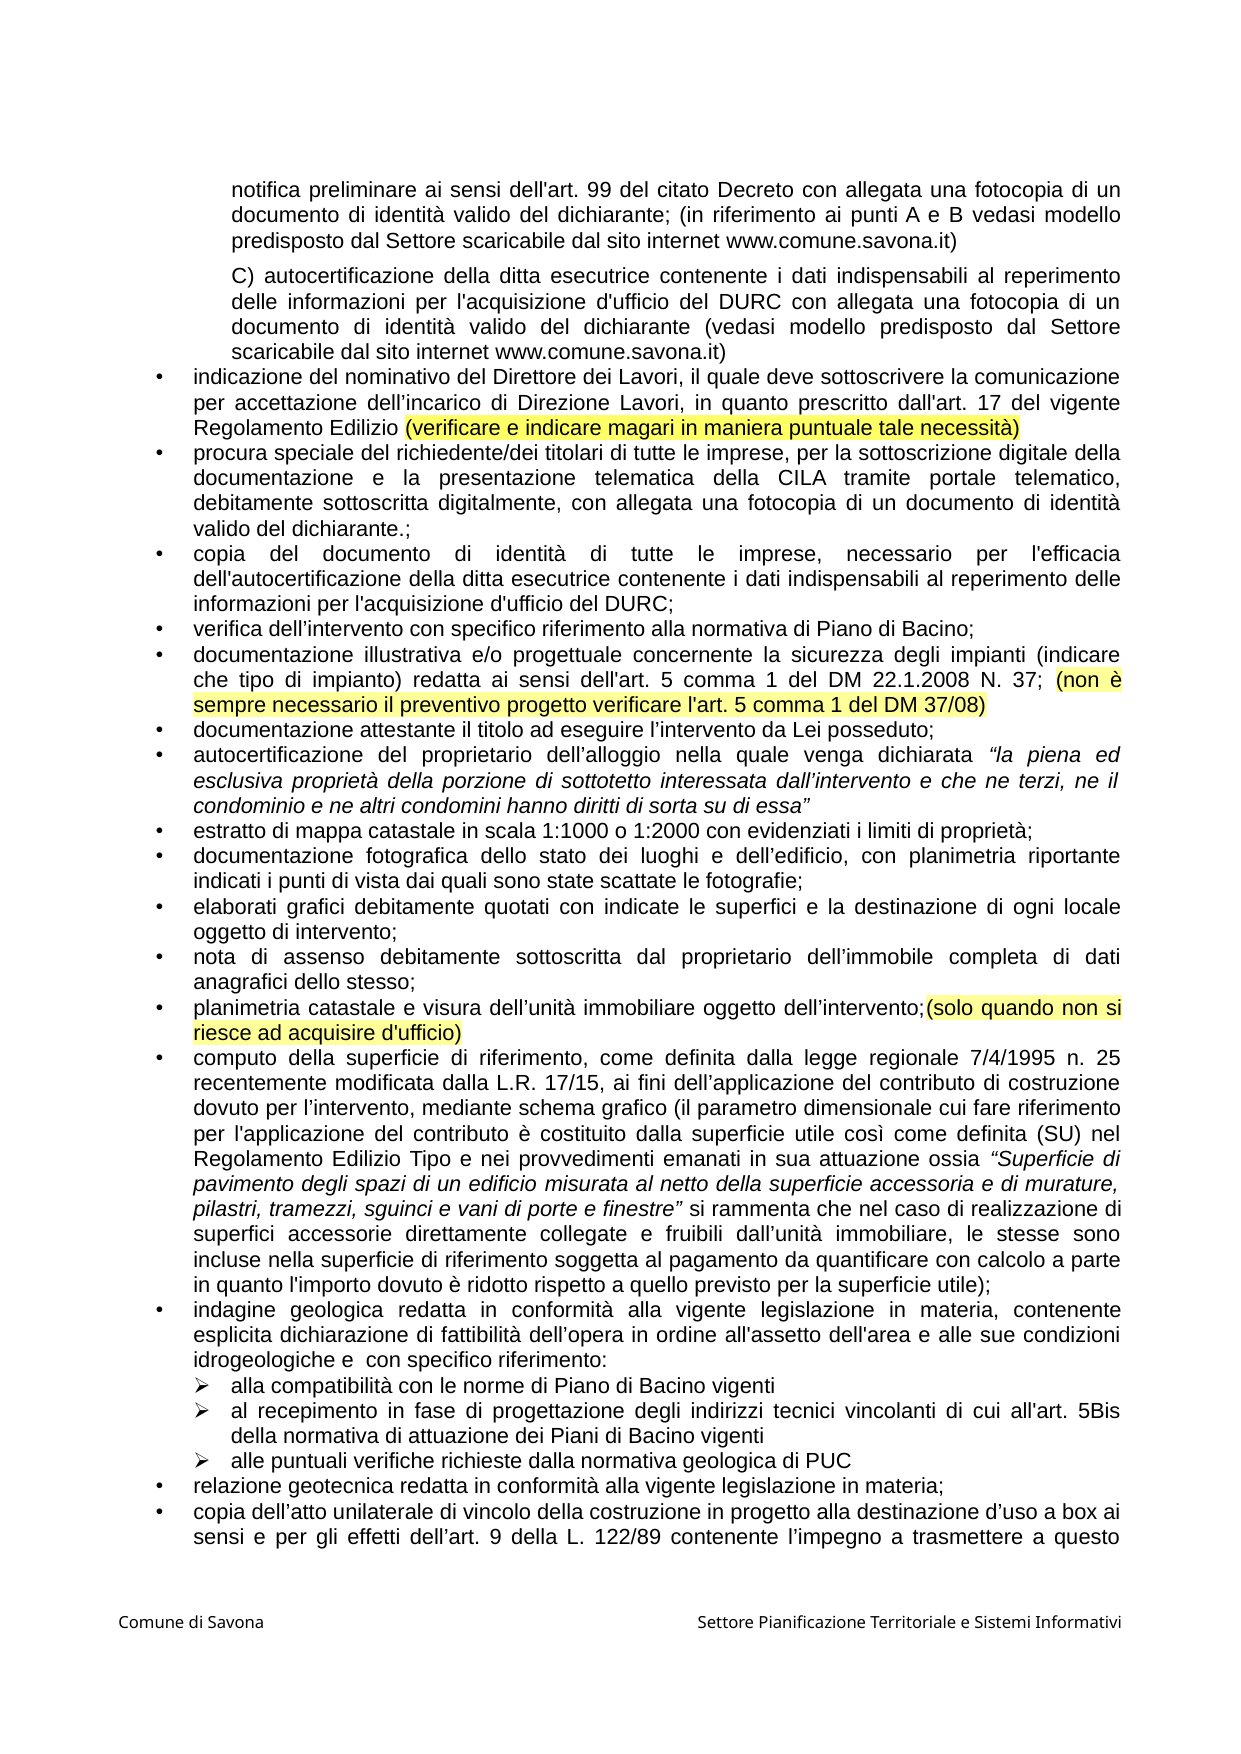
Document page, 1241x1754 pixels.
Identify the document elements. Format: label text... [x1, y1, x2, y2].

list estratto di mappa catastale in scala 1:1000 o 1:2000 con evidenziati i limiti di proprietà; [156, 818, 1122, 843]
list autocertificazione del proprietario dell’alloggio nella quale venga dichiarata “la piena ed esclusiva proprietà della porzione di sottotetto interessata dall’intervento e che ne terzi, ne il condominio e ne altri condomini hanno diritti di sorta su di essa” [156, 742, 1122, 818]
list documentazione attestante il titolo ad eseguire l’intervento da Lei posseduto; [156, 717, 1122, 742]
text C) autocertificazione della ditta esecutrice contenente i dati indispensabili al reperimento delle informazioni per l'acquisizione d'ufficio del DURC con allegata una fotocopia di un documento di identità valido del dichiarante (vedasi modello predisposto dal Settore scaricabile dal sito internet www.comune.savona.it) [231, 263, 1122, 364]
text notifica preliminare ai sensi dell'art. 99 del citato Decreto con allegata una fotocopia di un documento di identità valido del dichiarante; (in riferimento ai punti A e B vedasi modello predisposto dal Settore scaricabile dal sito internet www.comune.savona.it) [231, 177, 1122, 253]
list alla compatibilità con le norme di Piano di Bacino vigenti [193, 1373, 1122, 1398]
list copia del documento di identità di tutte le imprese, necessario per l'efficacia dell'autocertificazione della ditta esecutrice contenente i dati indispensabili al reperimento delle informazioni per l'acquisizione d'ufficio del DURC; [156, 541, 1122, 616]
list verifica dell’intervento con specifico riferimento alla normativa di Piano di Bacino; [156, 616, 1122, 642]
list procura speciale del richiedente/dei titolari di tutte le imprese, per la sottoscrizione digitale della documentazione e la presentazione telematica della CILA tramite portale telematico, debitamente sottoscritta digitalmente, con allegata una fotocopia di un documento di identità valido del dichiarante.; [156, 440, 1122, 541]
list elaborati grafici debitamente quotati con indicate le superfici e la destinazione di ogni locale oggetto di intervento; [156, 894, 1122, 944]
list relazione geotecnica redatta in conformità alla vigente legislazione in materia; [156, 1473, 1122, 1499]
list documentazione illustrativa e/o progettuale concernente la sicurezza degli impianti (indicare che tipo di impianto) redatta ai sensi dell'art. 5 comma 1 del DM 22.1.2008 N. 37; (non è sempre necessario il preventivo progetto verificare l'art. 5 comma 1 del DM 37/08) [156, 642, 1122, 717]
list indicazione del nominativo del Direttore dei Lavori, il quale deve sottoscrivere la comunicazione per accettazione dell’incarico di Direzione Lavori, in quanto prescritto dall'art. 17 del vigente Regolamento Edilizio (verificare e indicare magari in maniera puntuale tale necessità) [156, 364, 1122, 440]
list planimetria catastale e visura dell’unità immobiliare oggetto dell’intervento;(solo quando non si riesce ad acquisire d'ufficio) [156, 994, 1122, 1045]
list nota di assenso debitamente sottoscritta dal proprietario dell’immobile completa di dati anagrafici dello stesso; [156, 944, 1122, 994]
list copia dell’atto unilaterale di vincolo della costruzione in progetto alla destinazione d’uso a box ai sensi e per gli effetti dell’art. 9 della L. 122/89 contenente l’impegno a trasmettere a questo [156, 1499, 1122, 1549]
list al recepimento in fase di progettazione degli indirizzi tecnici vincolanti di cui all'art. 5Bis della normativa di attuazione dei Piani di Bacino vigenti [193, 1398, 1122, 1448]
list documentazione fotografica dello stato dei luoghi e dell’edificio, con planimetria riportante indicati i punti di vista dai quali sono state scattate le fotografie; [156, 843, 1122, 894]
list computo della superficie di riferimento, come definita dalla legge regionale 7/4/1995 n. 25 recentemente modificata dalla L.R. 17/15, ai fini dell’applicazione del contributo di costruzione dovuto per l’intervento, mediante schema grafico (il parametro dimensionale cui fare riferimento per l'applicazione del contributo è costituito dalla superficie utile così come definita (SU) nel Regolamento Edilizio Tipo e nei provvedimenti emanati in sua attuazione ossia “Superficie di pavimento degli spazi di un edificio misurata al netto della superficie accessoria e di murature, pilastri, tramezzi, sguinci e vani di porte e finestre” si rammenta che nel caso di realizzazione di superfici accessorie direttamente collegate e fruibili dall’unità immobiliare, le stesse sono incluse nella superficie di riferimento soggetta al pagamento da quantificare con calcolo a parte in quanto l'importo dovuto è ridotto rispetto a quello previsto per la superficie utile); [156, 1045, 1122, 1297]
list indagine geologica redatta in conformità alla vigente legislazione in materia, contenente esplicita dichiarazione di fattibilità dell’opera in ordine all'assetto dell'area e alle sue condizioni idrogeologiche e con specifico riferimento: [156, 1297, 1122, 1373]
list alle puntuali verifiche richieste dalla normativa geologica di PUC [193, 1448, 1122, 1473]
